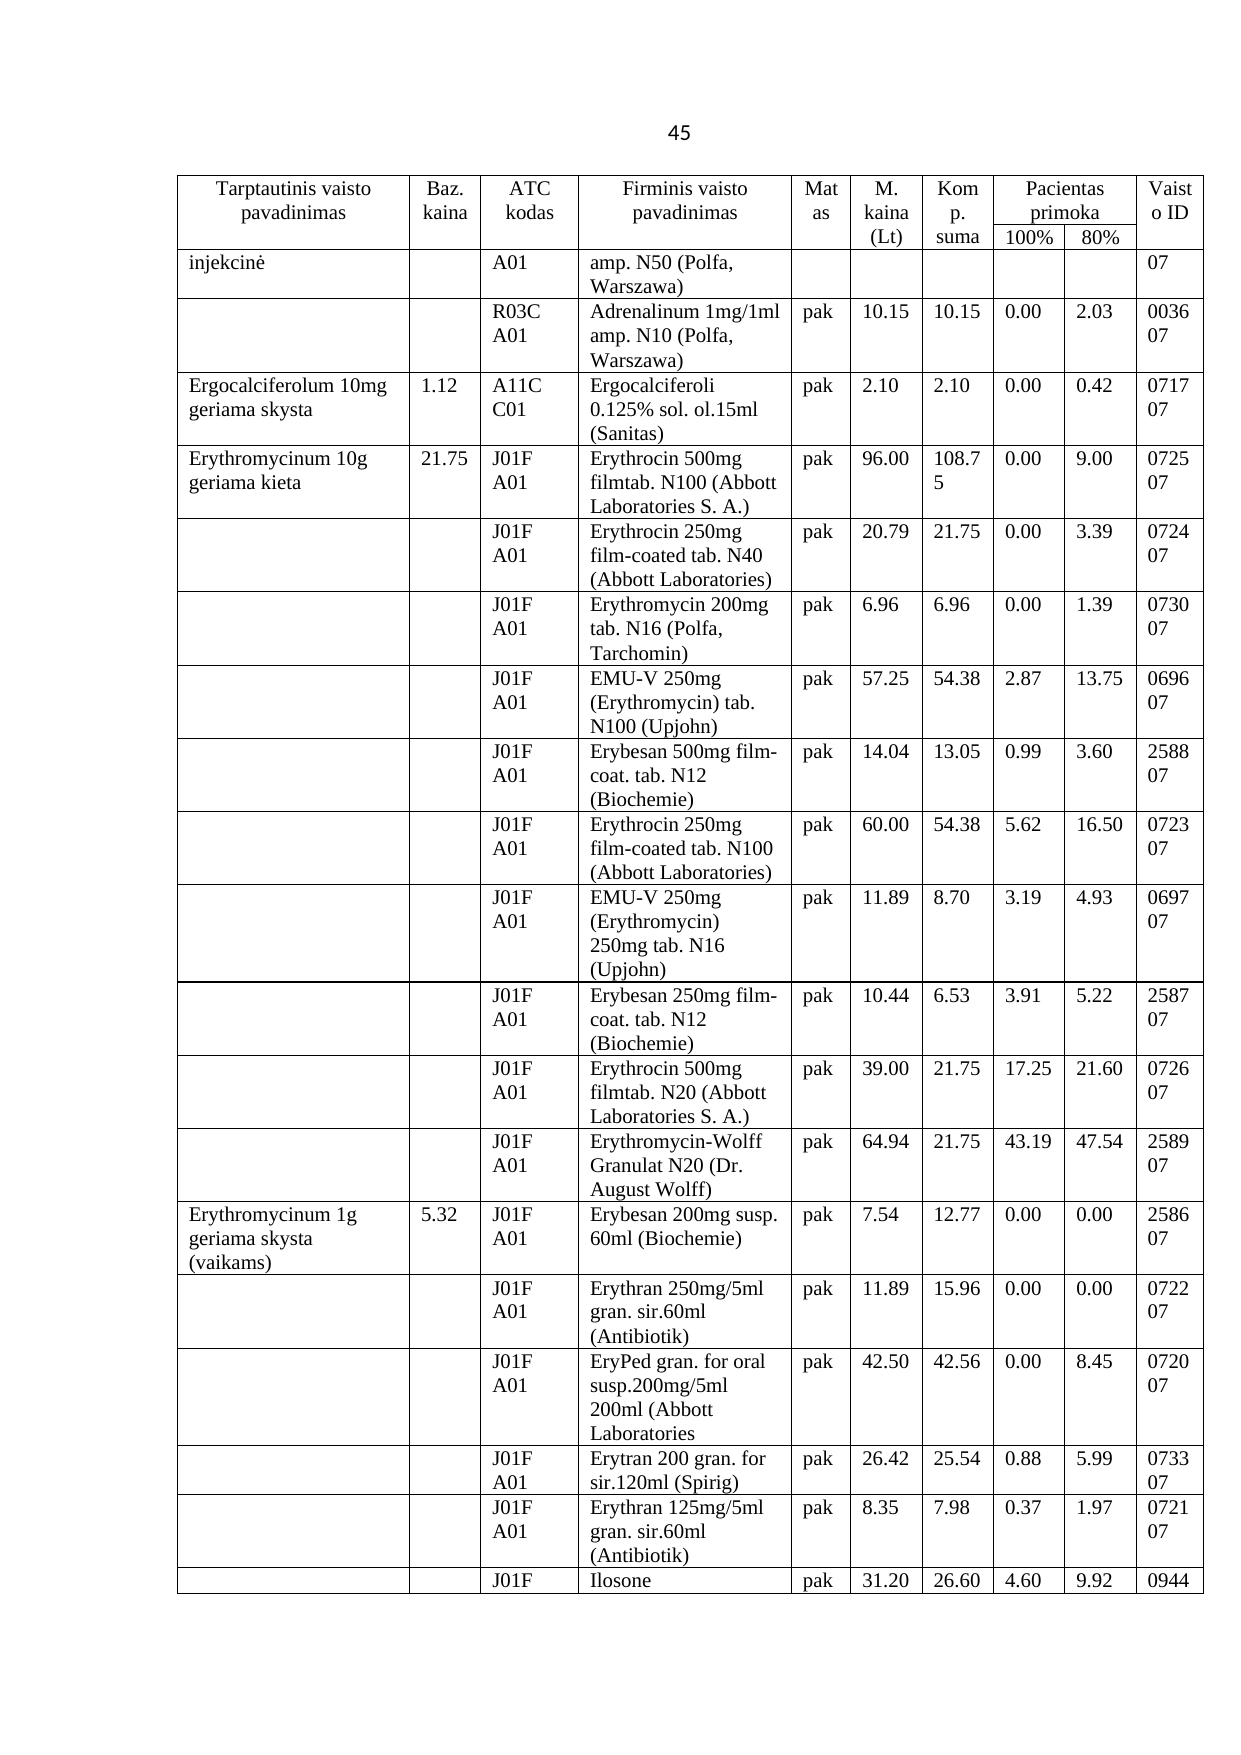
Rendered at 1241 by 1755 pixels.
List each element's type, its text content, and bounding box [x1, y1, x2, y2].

table_cell 3.19 [994, 885, 1064, 981]
table_cell 0.37 [994, 1495, 1064, 1567]
table_cell 50.75 [923, 250, 993, 298]
table_cell pak [792, 1446, 850, 1494]
table_header Firminis vaisto pavadinimas [579, 176, 791, 249]
table_cell injekcinė [178, 250, 409, 298]
table_cell [178, 812, 409, 884]
table_header ATC kodas [481, 176, 578, 249]
table_cell 072407 [1137, 519, 1203, 591]
table_cell [410, 1495, 480, 1567]
table_cell 21.75 [923, 1056, 993, 1128]
table_cell Erythromycinum 10g geriama kieta [178, 446, 409, 518]
table_cell [410, 1129, 480, 1201]
table_cell 21.75 [410, 446, 480, 518]
table_cell 2.10 [923, 373, 993, 445]
table_cell 25.54 [923, 1446, 993, 1494]
table_cell 21.75 [923, 519, 993, 591]
table_cell [178, 1446, 409, 1494]
table_cell [178, 666, 409, 738]
table_cell J01F [481, 1568, 578, 1592]
table_cell 12.77 [923, 1202, 993, 1274]
table_cell 258707 [1137, 983, 1203, 1055]
table_cell 9.92 [1065, 1568, 1136, 1592]
table_cell J01F A01 [481, 983, 578, 1055]
table_cell pak [792, 812, 850, 884]
table_cell 0.00 [994, 519, 1064, 591]
table_cell 80% [1065, 225, 1136, 249]
table_cell pak [792, 739, 850, 811]
table_cell 43.19 [994, 1129, 1064, 1201]
table_cell pak [792, 983, 850, 1055]
table_cell pak [792, 1349, 850, 1445]
table_header Komp. suma (Lt) [923, 176, 993, 249]
table_cell 42.50 [851, 1349, 922, 1445]
table_cell 14.04 [851, 739, 922, 811]
table_cell [178, 1495, 409, 1567]
table_cell Ergocalciferolum 10mg geriama skysta [178, 373, 409, 445]
table_cell pak [792, 1495, 850, 1567]
table_cell 96.00 [851, 446, 922, 518]
table_cell 072607 [1137, 1056, 1203, 1128]
table_cell 1.97 [1065, 1495, 1136, 1567]
table_cell 21.60 [1065, 1056, 1136, 1128]
table_cell 1.39 [1065, 592, 1136, 664]
table_cell J01F A01 [481, 519, 578, 591]
table_cell J01F A01 [481, 666, 578, 738]
table_cell EryPed gran. for oral susp.200mg/5ml 200ml (Abbott Laboratories [579, 1349, 791, 1445]
table_cell [410, 983, 480, 1055]
table_cell 16.50 [1065, 812, 1136, 884]
table_cell 100% [994, 225, 1064, 249]
table_cell 54.38 [923, 812, 993, 884]
table_cell Erybesan 500mg film-coat. tab. N12 (Biochemie) [579, 739, 791, 811]
table_cell 6.96 [923, 592, 993, 664]
table_cell pak [792, 1568, 850, 1592]
table_cell 069607 [1137, 666, 1203, 738]
table_cell 072307 [1137, 812, 1203, 884]
table_cell 2.10 [851, 373, 922, 445]
table_cell Adrenalinum 1mg/1ml amp. N10 (Polfa, Warszawa) [579, 299, 791, 372]
table_cell pak [792, 1202, 850, 1274]
table_cell 8.70 [923, 885, 993, 981]
table_cell 8.45 [1065, 1349, 1136, 1445]
table_cell 0.00 [994, 592, 1064, 664]
table_cell 069707 [1137, 885, 1203, 981]
table_header M. kaina (Lt) [851, 176, 922, 249]
table_cell 5.32 [410, 1202, 480, 1274]
table_cell 4.60 [994, 1568, 1064, 1592]
table_header Pacientas primoka [994, 176, 1136, 224]
table_cell 11.89 [851, 885, 922, 981]
table_cell J01F A01 [481, 812, 578, 884]
table_cell 13.75 [1065, 666, 1136, 738]
table_cell 0.00 [1065, 1202, 1136, 1274]
table_cell [410, 1275, 480, 1348]
table_cell 072507 [1137, 446, 1203, 518]
table_cell J01F A01 [481, 446, 578, 518]
table_header Matas [792, 176, 850, 249]
table_cell Erythran 250mg/5ml gran. sir.60ml (Antibiotik) [579, 1275, 791, 1348]
table_cell 64.94 [851, 1129, 922, 1201]
table_cell 258907 [1137, 1129, 1203, 1201]
table_cell 07 [1137, 250, 1203, 298]
table_cell 6.96 [851, 592, 922, 664]
table_cell 10.15 [923, 299, 993, 372]
table_cell 2.03 [1065, 299, 1136, 372]
table_cell 26.60 [923, 1568, 993, 1592]
table_header Vaisto ID [1137, 176, 1203, 249]
table_cell 4.93 [1065, 885, 1136, 981]
table_cell pak [792, 592, 850, 664]
table_header Tarptautinis vaisto pavadinimas [178, 176, 409, 249]
table_cell J01F A01 [481, 592, 578, 664]
table_cell 1.12 [410, 373, 480, 445]
table_cell 072207 [1137, 1275, 1203, 1348]
table_cell 0.00 [994, 1349, 1064, 1445]
table_cell 071707 [1137, 373, 1203, 445]
table_cell pak [792, 519, 850, 591]
table_cell 7.54 [851, 1202, 922, 1274]
table_cell [178, 1056, 409, 1128]
table_cell [410, 739, 480, 811]
table_cell Erythromycin-Wolff Granulat N20 (Dr. August Wolff) [579, 1129, 791, 1201]
table_cell [178, 1129, 409, 1201]
table_cell 9.00 [1065, 446, 1136, 518]
table_cell 39.00 [851, 1056, 922, 1128]
table_cell 072007 [1137, 1349, 1203, 1445]
table_cell 3.91 [994, 983, 1064, 1055]
table_cell 2.87 [994, 666, 1064, 738]
table_cell Erythrocin 500mg filmtab. N20 (Abbott Laboratories S. A.) [579, 1056, 791, 1128]
table_cell [178, 592, 409, 664]
table_cell 5.22 [1065, 983, 1136, 1055]
table_cell [410, 1568, 480, 1592]
table_cell Erythromycin 200mg tab. N16 (Polfa, Tarchomin) [579, 592, 791, 664]
table_cell 0.99 [994, 739, 1064, 811]
table_cell 10.44 [851, 983, 922, 1055]
table_cell [178, 1349, 409, 1445]
table_cell EMU-V 250mg (Erythromycin) 250mg tab. N16 (Upjohn) [579, 885, 791, 981]
table_cell J01F A01 [481, 1349, 578, 1445]
table_cell J01F A01 [481, 1495, 578, 1567]
table_cell [410, 592, 480, 664]
table_cell 0.88 [994, 1446, 1064, 1494]
table_cell 072107 [1137, 1495, 1203, 1567]
table_cell 7.98 [923, 1495, 993, 1567]
table_cell 10.15 [851, 299, 922, 372]
table_cell 3.60 [1065, 739, 1136, 811]
table_cell 8.35 [851, 1495, 922, 1567]
table_cell 47.54 [1065, 1129, 1136, 1201]
table_cell 0.42 [1065, 373, 1136, 445]
table_cell A01 [481, 250, 578, 298]
table_cell 003607 [1137, 299, 1203, 372]
table_cell 26.42 [851, 1446, 922, 1494]
table_cell [178, 885, 409, 981]
table_cell 6.53 [923, 983, 993, 1055]
table_cell pak [792, 1129, 850, 1201]
table_cell 42.56 [923, 1349, 993, 1445]
table_cell 3.39 [1065, 519, 1136, 591]
table_cell 54.38 [923, 666, 993, 738]
table_cell Ilosone [579, 1568, 791, 1592]
table_cell Erybesan 200mg susp. 60ml (Biochemie) [579, 1202, 791, 1274]
table_cell Erybesan 250mg film-coat. tab. N12 (Biochemie) [579, 983, 791, 1055]
table_cell 108.75 [923, 446, 993, 518]
table_header Baz. kaina [410, 176, 480, 249]
table_cell J01F A01 [481, 739, 578, 811]
table_cell 21.75 [923, 1129, 993, 1201]
table_cell [178, 1568, 409, 1592]
table_cell 17.25 [994, 1056, 1064, 1128]
table_cell [178, 299, 409, 372]
table_cell [994, 250, 1064, 298]
table_cell A11C C01 [481, 373, 578, 445]
table_cell pak [792, 1056, 850, 1128]
table_cell 0.00 [994, 1275, 1064, 1348]
table_cell 0.00 [994, 299, 1064, 372]
table_cell 0.00 [994, 373, 1064, 445]
table_cell Erythran 125mg/5ml gran. sir.60ml (Antibiotik) [579, 1495, 791, 1567]
table_cell 258807 [1137, 739, 1203, 811]
table_cell Erythrocin 500mg filmtab. N100 (Abbott Laboratories S. A.) [579, 446, 791, 518]
table_cell [410, 812, 480, 884]
table_cell amp. N50 (Polfa, Warszawa) [579, 250, 791, 298]
table_cell 5.62 [994, 812, 1064, 884]
table_cell [1065, 250, 1136, 298]
table_cell pak [792, 885, 850, 981]
table_cell Erythrocin 250mg film-coated tab. N40 (Abbott Laboratories) [579, 519, 791, 591]
table_cell 11.89 [851, 1275, 922, 1348]
table_cell pak [792, 446, 850, 518]
table_cell J01F A01 [481, 1275, 578, 1348]
table_cell [851, 250, 922, 298]
table_cell [792, 250, 850, 298]
table_cell Ergocalciferoli 0.125% sol. ol.15ml (Sanitas) [579, 373, 791, 445]
table_cell [178, 983, 409, 1055]
table_cell 073007 [1137, 592, 1203, 664]
table_cell Erythromycinum 1g geriama skysta (vaikams) [178, 1202, 409, 1274]
table_cell 13.05 [923, 739, 993, 811]
table_cell [410, 666, 480, 738]
table_cell J01F A01 [481, 1056, 578, 1128]
table_cell pak [792, 666, 850, 738]
table_cell [410, 1056, 480, 1128]
table_cell [178, 739, 409, 811]
table_cell 258607 [1137, 1202, 1203, 1274]
table_cell [410, 885, 480, 981]
table_cell 0.00 [994, 1202, 1064, 1274]
table_cell 15.96 [923, 1275, 993, 1348]
table_cell 073307 [1137, 1446, 1203, 1494]
table_cell J01F A01 [481, 1202, 578, 1274]
table_cell R03C A01 [481, 299, 578, 372]
table_cell 0.00 [1065, 1275, 1136, 1348]
table_cell [178, 1275, 409, 1348]
table_cell J01F A01 [481, 1129, 578, 1201]
table_cell 20.79 [851, 519, 922, 591]
table_cell [410, 519, 480, 591]
table_cell 0.00 [994, 446, 1064, 518]
table_cell J01F A01 [481, 1446, 578, 1494]
table_cell [410, 299, 480, 372]
table_cell [410, 1349, 480, 1445]
table_cell 57.25 [851, 666, 922, 738]
table_cell 60.00 [851, 812, 922, 884]
table_cell [178, 519, 409, 591]
table_cell Erythrocin 250mg film-coated tab. N100 (Abbott Laboratories) [579, 812, 791, 884]
table_cell [410, 1446, 480, 1494]
table_cell [410, 250, 480, 298]
table_cell 0944 [1137, 1568, 1203, 1592]
table_cell pak [792, 1275, 850, 1348]
table_cell pak [792, 373, 850, 445]
table_cell EMU-V 250mg (Erythromycin) tab. N100 (Upjohn) [579, 666, 791, 738]
table_cell 5.99 [1065, 1446, 1136, 1494]
table_cell 31.20 [851, 1568, 922, 1592]
table_cell pak [792, 299, 850, 372]
table_cell J01F A01 [481, 885, 578, 981]
table_cell Erytran 200 gran. for sir.120ml (Spirig) [579, 1446, 791, 1494]
